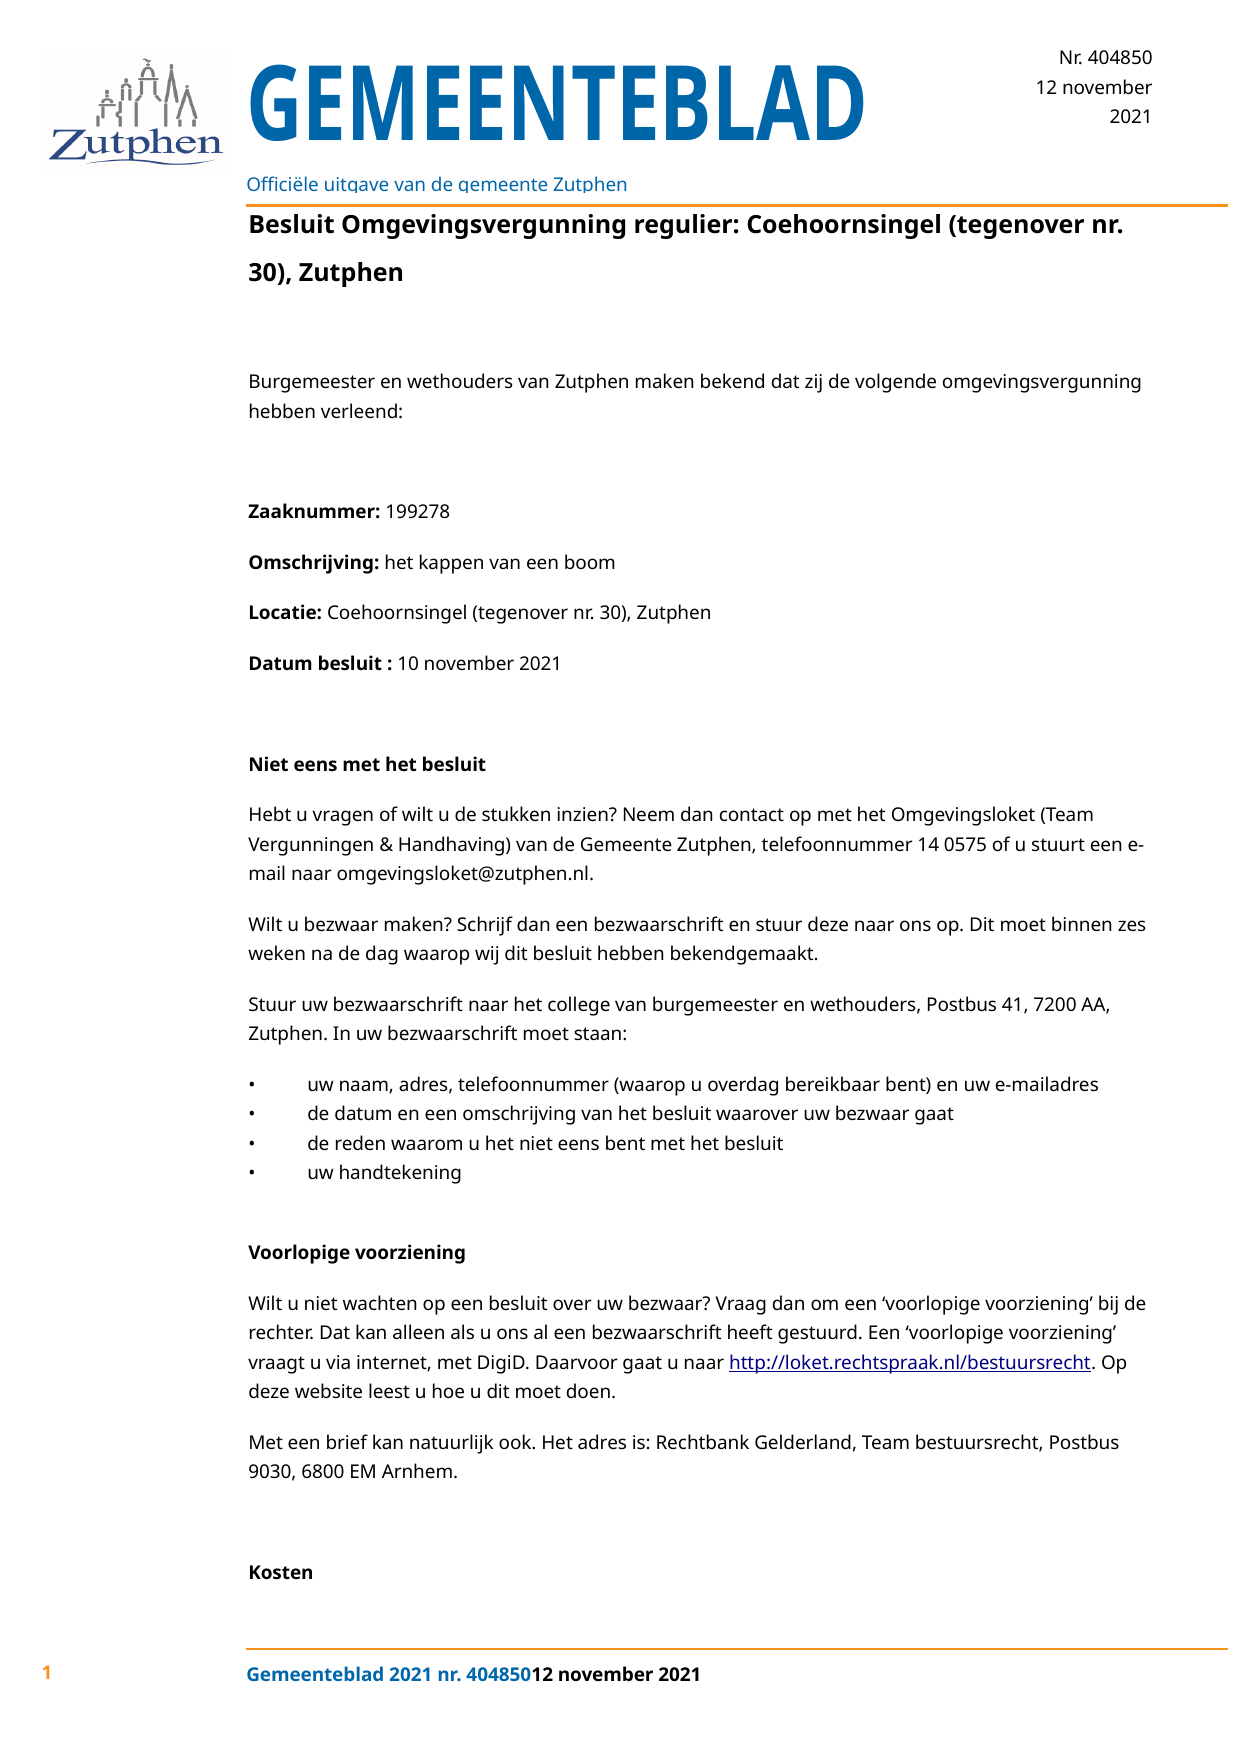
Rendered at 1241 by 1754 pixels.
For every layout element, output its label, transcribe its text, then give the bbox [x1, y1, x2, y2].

text Stuur uw bezwaarschrift naar het college van burgemeester en wethouders, Postbus 41, 7200 AA, Zutphen. In uw bezwaarschrift moet staan: [248, 991, 1152, 1046]
text Besluit Omgevingsvergunning regulier: Coehoornsingel (tegenover nr. 30), Zutphen [248, 207, 1152, 288]
text Kosten [248, 1559, 1152, 1585]
text Wilt u bezwaar maken? Schrijf dan een bezwaarschrift en stuur deze naar ons op. Dit moet binnen zes weken na de dag waarop wij dit besluit hebben bekendgemaakt. [248, 911, 1152, 966]
picture [41, 47, 231, 172]
text Zaaknummer: 199278 [248, 499, 1152, 524]
text Hebt u vragen of wilt u de stukken inzien? Neem dan contact op met het Omgevingsloket (Team Vergunningen & Handhaving) van de Gemeente Zutphen, telefoonnummer 14 0575 of u stuurt een e-mail naar omgevingsloket@zutphen.nl. [248, 801, 1152, 886]
list de datum en een omschrijving van het besluit waarover uw bezwaar gaat [248, 1100, 1152, 1126]
text Voorlopige voorziening [248, 1239, 1152, 1265]
list uw naam, adres, telefoonnummer (waarop u overdag bereikbaar bent) en uw e-mailadres [248, 1071, 1152, 1097]
text Omschrijving: het kappen van een boom [248, 549, 1152, 575]
text Locatie: Coehoornsingel (tegenover nr. 30), Zutphen [248, 599, 1152, 625]
text Datum besluit : 10 november 2021 [248, 650, 1152, 676]
text Met een brief kan natuurlijk ook. Het adres is: Rechtbank Gelderland, Team bestuursrecht, Postbus 9030, 6800 EM Arnhem. [248, 1429, 1152, 1484]
text Burgemeester en wethouders van Zutphen maken bekend dat zij de volgende omgevingsvergunning hebben verleend: [248, 368, 1152, 424]
text Wilt u niet wachten op een besluit over uw bezwaar? Vraag dan om een ‘voorlopige voorziening’ bij de rechter. Dat kan alleen als u ons al een bezwaarschrift heeft gestuurd. Een ‘voorlopige voorziening’ vraagt u via internet, met DigiD. Daarvoor gaat u naar http://loket.rechtspraak.nl/bestuursrecht. Op deze website leest u hoe u dit moet doen. [248, 1290, 1152, 1404]
text Niet eens met het besluit [248, 751, 1152, 777]
list uw handtekening [248, 1159, 1152, 1185]
list de reden waarom u het niet eens bent met het besluit [248, 1130, 1152, 1156]
